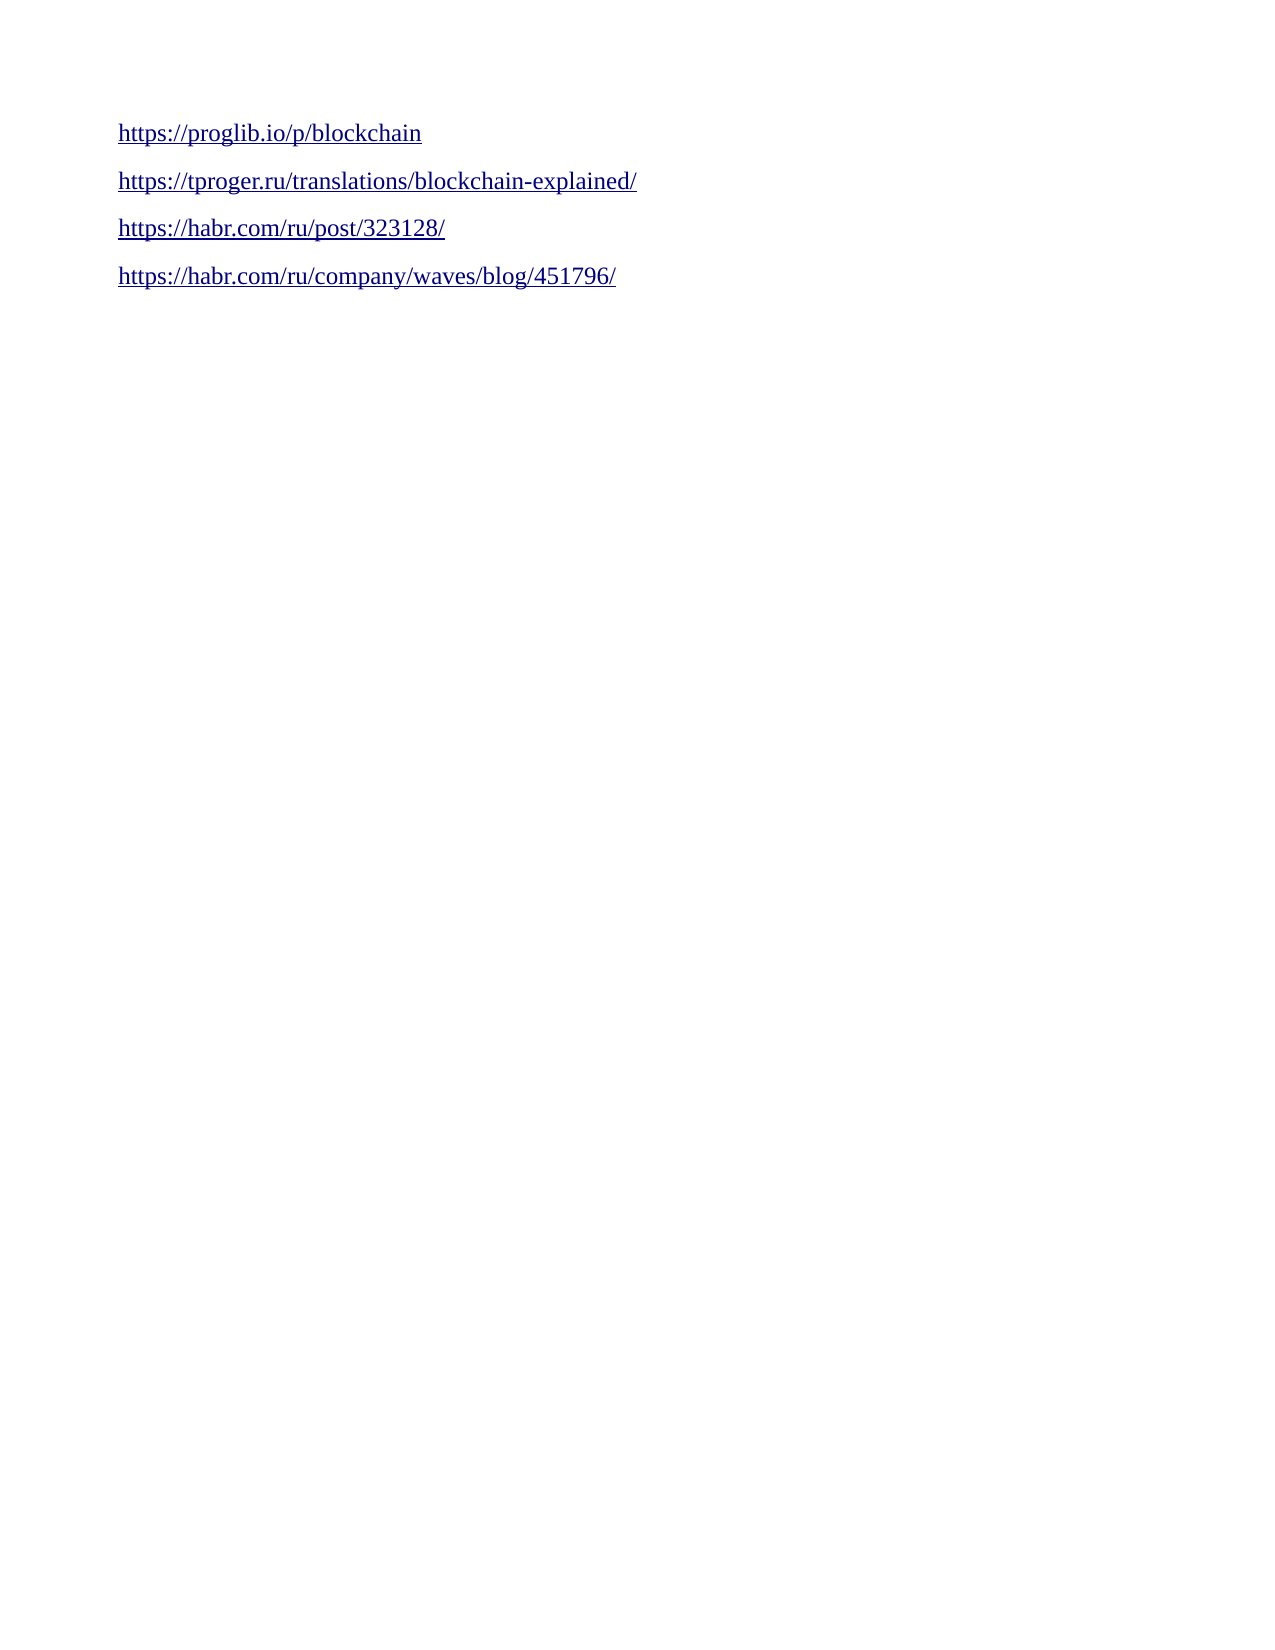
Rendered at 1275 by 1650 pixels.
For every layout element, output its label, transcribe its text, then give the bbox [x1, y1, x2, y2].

text https://tproger.ru/translations/blockchain-explained/ [118, 166, 1157, 194]
text https://habr.com/ru/company/waves/blog/451796/ [118, 261, 1157, 290]
text https://habr.com/ru/post/323128/ [118, 213, 1157, 242]
text https://proglib.io/p/blockchain [118, 118, 1157, 147]
